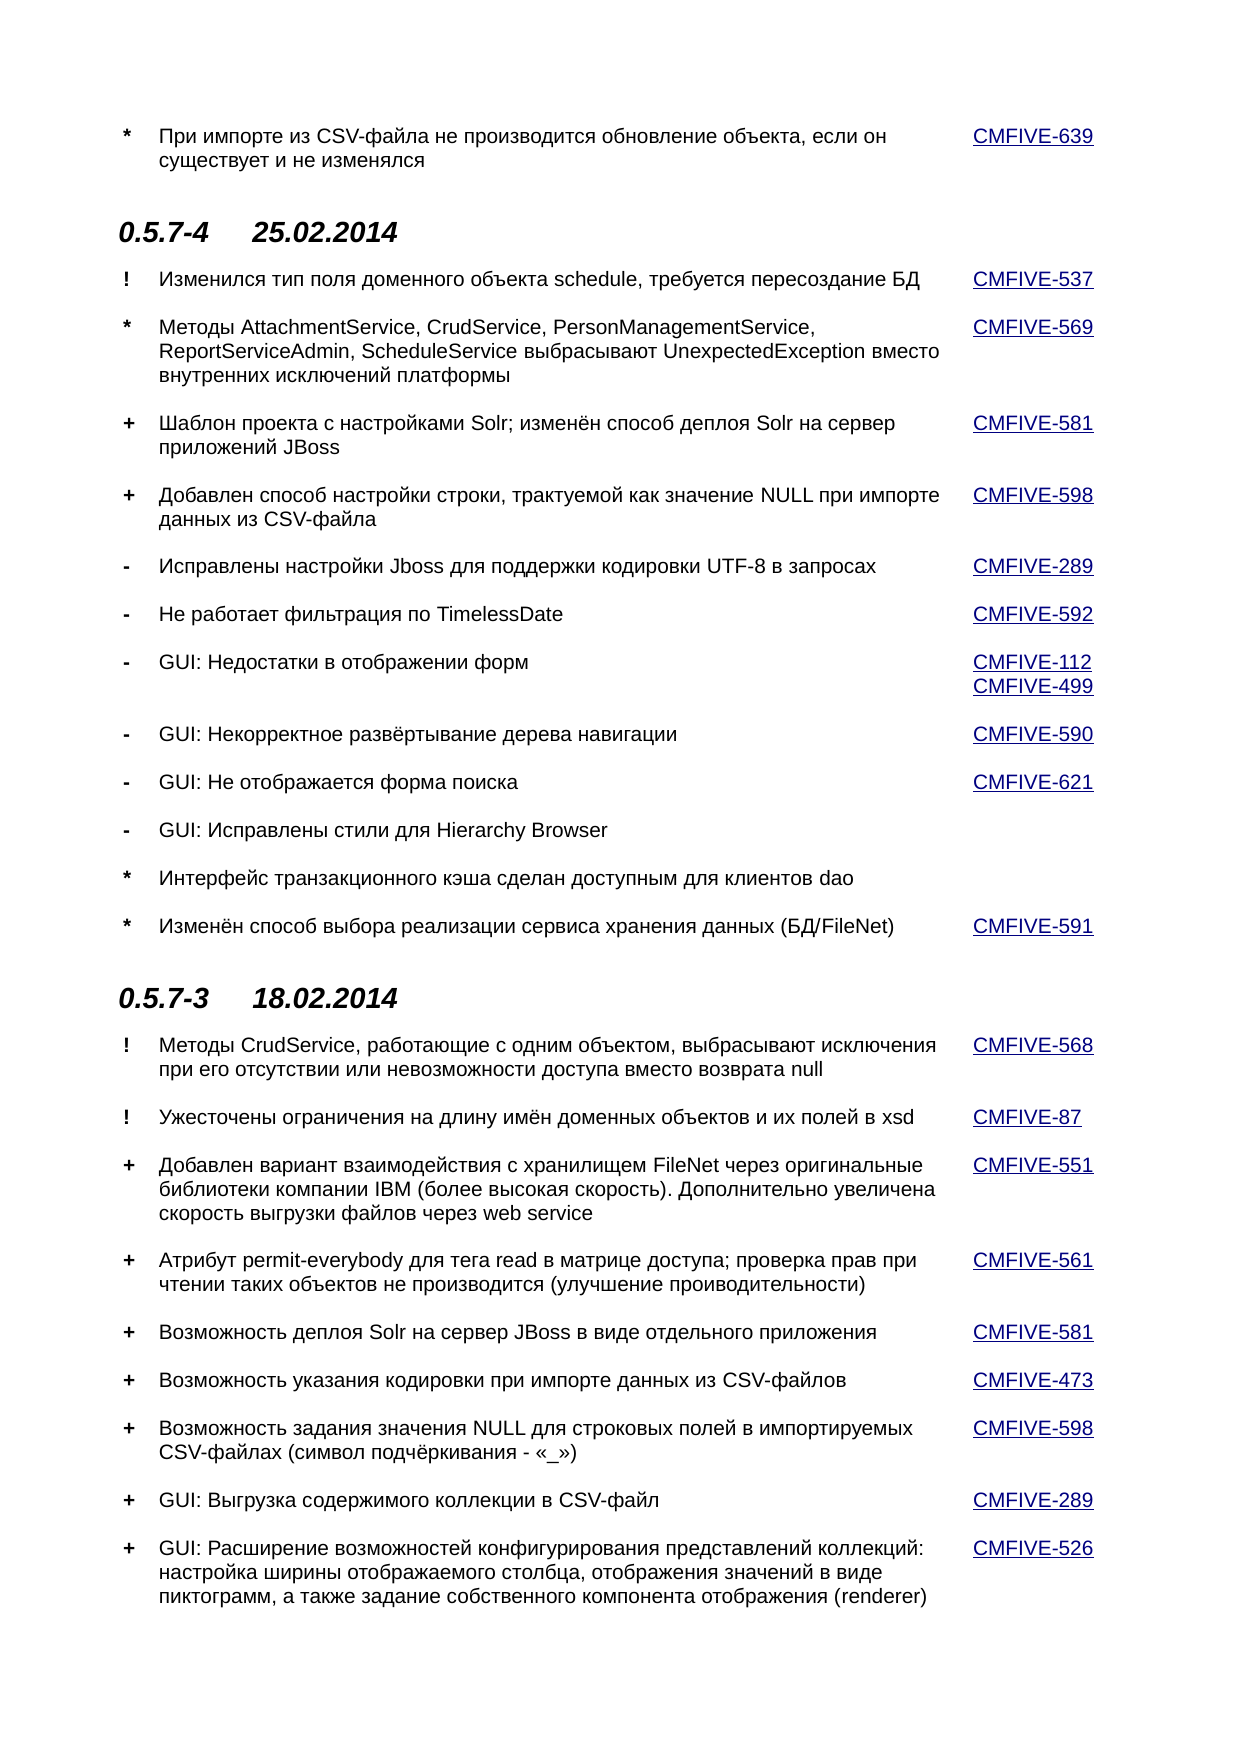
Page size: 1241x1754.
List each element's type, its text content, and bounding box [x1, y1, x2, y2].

table_cell CMFIVE-581 [967, 405, 1123, 477]
table_cell - [117, 644, 153, 716]
subtitle 0.5.7-3 18.02.2014 [118, 981, 1122, 1014]
table_cell Атрибут permit-everybody для тега read в матрице доступа; проверка прав при чтении таких объектов не производится (улучшение проиводительности) [153, 1243, 967, 1314]
table_cell + [117, 1410, 153, 1482]
table_cell GUI: Выгрузка содержимого коллекции в CSV-файл [153, 1482, 967, 1530]
table_cell CMFIVE-639 [967, 118, 1123, 190]
table_header ! [117, 1027, 153, 1099]
table_cell GUI: Некорректное развёртывание дерева навигации [153, 716, 967, 764]
table_cell Возможность указания кодировки при импорте данных из CSV-файлов [153, 1362, 967, 1410]
table_cell [967, 812, 1123, 860]
table_header ! [117, 261, 153, 309]
table_cell + [117, 477, 153, 548]
table_cell GUI: Недостатки в отображении форм [153, 644, 967, 716]
table_cell Возможность деплоя Solr на сервер JBoss в виде отдельного приложения [153, 1314, 967, 1362]
table_header CMFIVE-568 [967, 1027, 1123, 1099]
table_cell * [117, 860, 153, 908]
table_cell CMFIVE-621 [967, 764, 1123, 812]
table_cell + [117, 1362, 153, 1410]
table_cell Методы AttachmentService, CrudService, PersonManagementService, ReportServiceAdmin, ScheduleService выбрасывают UnexpectedException вместо внутренних исключений платформы [153, 309, 967, 405]
table_cell - [117, 716, 153, 764]
table_cell CMFIVE-473 [967, 1362, 1123, 1410]
table_cell При импорте из CSV-файла не производится обновление объекта, если он существует и не изменялся [153, 118, 967, 190]
table_cell GUI: Не отображается форма поиска [153, 764, 967, 812]
table_header Методы CrudService, работающие с одним объектом, выбрасывают исключения при его отсутствии или невозможности доступа вместо возврата null [153, 1027, 967, 1099]
table_cell + [117, 405, 153, 477]
table_cell Добавлен вариант взаимодействия с хранилищем FileNet через оригинальные библиотеки компании IBM (более высокая скорость). Дополнительно увеличена скорость выгрузки файлов через web service [153, 1147, 967, 1242]
table_cell - [117, 812, 153, 860]
table_cell ! [117, 1099, 153, 1147]
table_cell CMFIVE-561 [967, 1243, 1123, 1314]
table_cell CMFIVE-289 [967, 1482, 1123, 1530]
table_cell Исправлены настройки Jboss для поддержки кодировки UTF-8 в запросах [153, 549, 967, 596]
table_cell - [117, 549, 153, 596]
table_cell GUI: Расширение возможностей конфигурирования представлений коллекций: настройка ширины отображаемого столбца, отображения значений в виде пиктограмм, а также задание собственного компонента отображения (renderer) [153, 1530, 967, 1626]
table_header Изменился тип поля доменного объекта schedule, требуется пересоздание БД [153, 261, 967, 309]
table_cell CMFIVE-569 [967, 309, 1123, 405]
table_cell GUI: Исправлены стили для Hierarchy Browser [153, 812, 967, 860]
table_cell Возможность задания значения NULL для строковых полей в импортируемых CSV-файлах (символ подчёркивания - «_») [153, 1410, 967, 1482]
table_cell CMFIVE-598 [967, 477, 1123, 548]
table_cell CMFIVE-591 [967, 908, 1123, 956]
table_cell CMFIVE-289 [967, 549, 1123, 596]
table_cell - [117, 764, 153, 812]
table_cell * [117, 118, 153, 190]
table_cell CMFIVE-592 [967, 596, 1123, 644]
table_cell + [117, 1482, 153, 1530]
table_cell * [117, 908, 153, 956]
table_cell - [117, 596, 153, 644]
table_cell CMFIVE-581 [967, 1314, 1123, 1362]
table_cell * [117, 309, 153, 405]
table_cell Добавлен способ настройки строки, трактуемой как значение NULL при импорте данных из CSV-файла [153, 477, 967, 548]
table_cell [967, 860, 1123, 908]
table_cell CMFIVE-112 CMFIVE-499 [967, 644, 1123, 716]
table_cell Не работает фильтрация по TimelessDate [153, 596, 967, 644]
table_cell CMFIVE-87 [967, 1099, 1123, 1147]
table_cell CMFIVE-551 [967, 1147, 1123, 1242]
table_cell CMFIVE-590 [967, 716, 1123, 764]
subtitle 0.5.7-4 25.02.2014 [118, 215, 1122, 248]
table_cell + [117, 1314, 153, 1362]
table_cell Интерфейс транзакционного кэша сделан доступным для клиентов dao [153, 860, 967, 908]
table_cell CMFIVE-598 [967, 1410, 1123, 1482]
table_cell Ужесточены ограничения на длину имён доменных объектов и их полей в xsd [153, 1099, 967, 1147]
table_cell Изменён способ выбора реализации сервиса хранения данных (БД/FileNet) [153, 908, 967, 956]
table_cell + [117, 1243, 153, 1314]
table_header CMFIVE-537 [967, 261, 1123, 309]
table_cell Шаблон проекта с настройками Solr; изменён способ деплоя Solr на сервер приложений JBoss [153, 405, 967, 477]
table_cell + [117, 1147, 153, 1242]
table_cell + [117, 1530, 153, 1626]
table_cell CMFIVE-526 [967, 1530, 1123, 1626]
